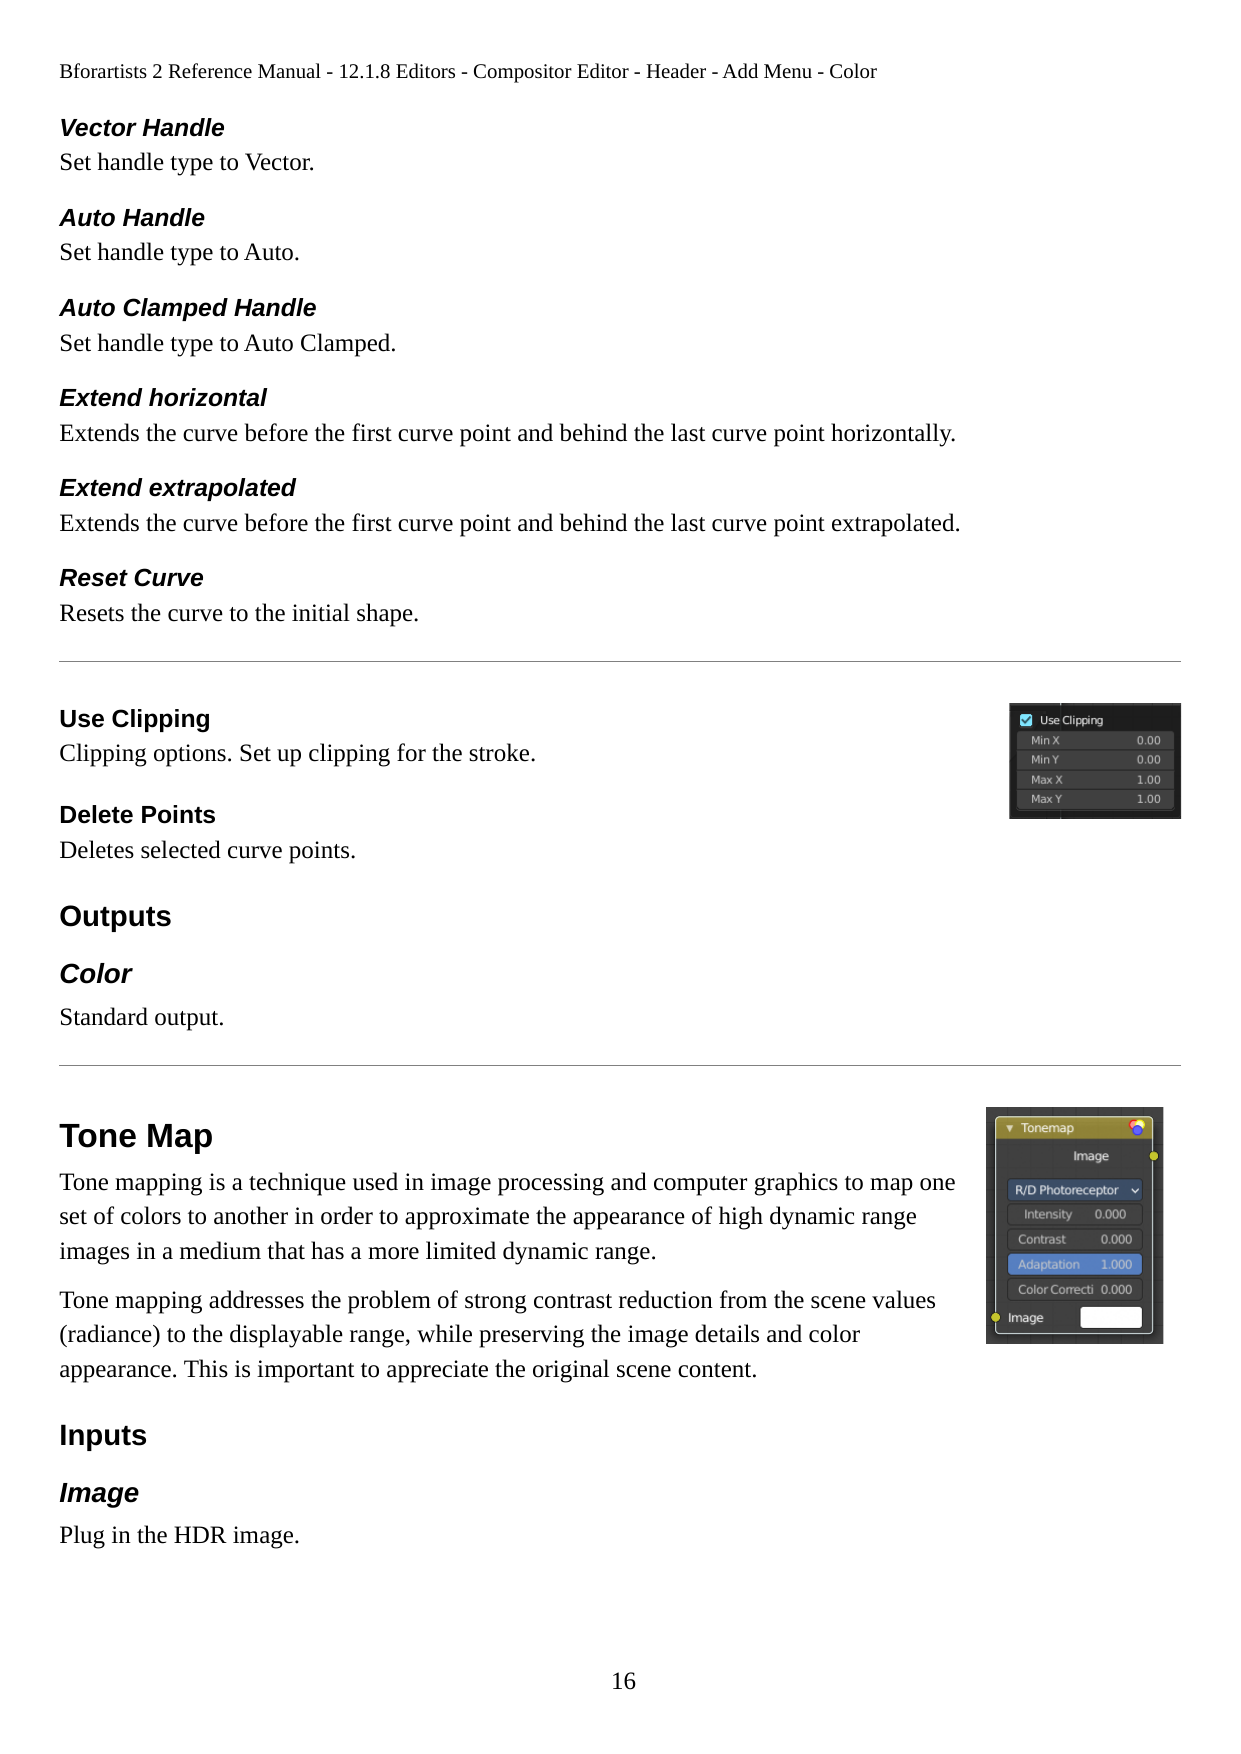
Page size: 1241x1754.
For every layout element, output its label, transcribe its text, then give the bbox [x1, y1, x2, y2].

text Deletes selected curve points. [59, 835, 1181, 863]
subtitle Extend extrapolated [59, 473, 1181, 502]
subtitle Extend horizontal [59, 383, 1181, 411]
subtitle Auto Handle [59, 203, 1181, 231]
subtitle [1164, 1116, 1181, 1154]
text Resets the curve to the initial shape. [59, 598, 1181, 627]
text Plug in the HDR image. [59, 1521, 1181, 1549]
text Clipping options. Set up clipping for the stroke. [59, 738, 1009, 767]
subtitle Reset Curve [59, 563, 1181, 592]
text Extends the curve before the first curve point and behind the last curve point extrapolated. [59, 508, 1181, 537]
subtitle Delete Points [59, 800, 1181, 828]
picture [986, 1107, 1164, 1344]
subtitle Auto Clamped Handle [59, 293, 1181, 321]
text Standard output. [59, 1002, 1181, 1030]
picture [1009, 703, 1182, 819]
subtitle Tone Map [59, 1116, 986, 1154]
subtitle Inputs [59, 1417, 1181, 1451]
subtitle Outputs [59, 898, 1181, 932]
subtitle Color [59, 957, 1181, 989]
subtitle Image [59, 1476, 1181, 1508]
text Set handle type to Vector. [59, 147, 1181, 176]
text Set handle type to Auto. [59, 237, 1181, 266]
subtitle Use Clipping [59, 704, 1009, 732]
text Extends the curve before the first curve point and behind the last curve point horizontally. [59, 418, 1181, 446]
subtitle Vector Handle [59, 113, 1181, 141]
text Tone mapping is a technique used in image processing and computer graphics to map one set of colors to another in order to approximate the appearance of high dynamic range images in a medium that has a more limited dynamic range. [59, 1167, 986, 1264]
text Tone mapping addresses the problem of strong contrast reduction from the scene values (radiance) to the displayable range, while preserving the image details and color appearance. This is important to appreciate the original scene content. [59, 1285, 1181, 1382]
text Set handle type to Auto Clamped. [59, 328, 1181, 356]
